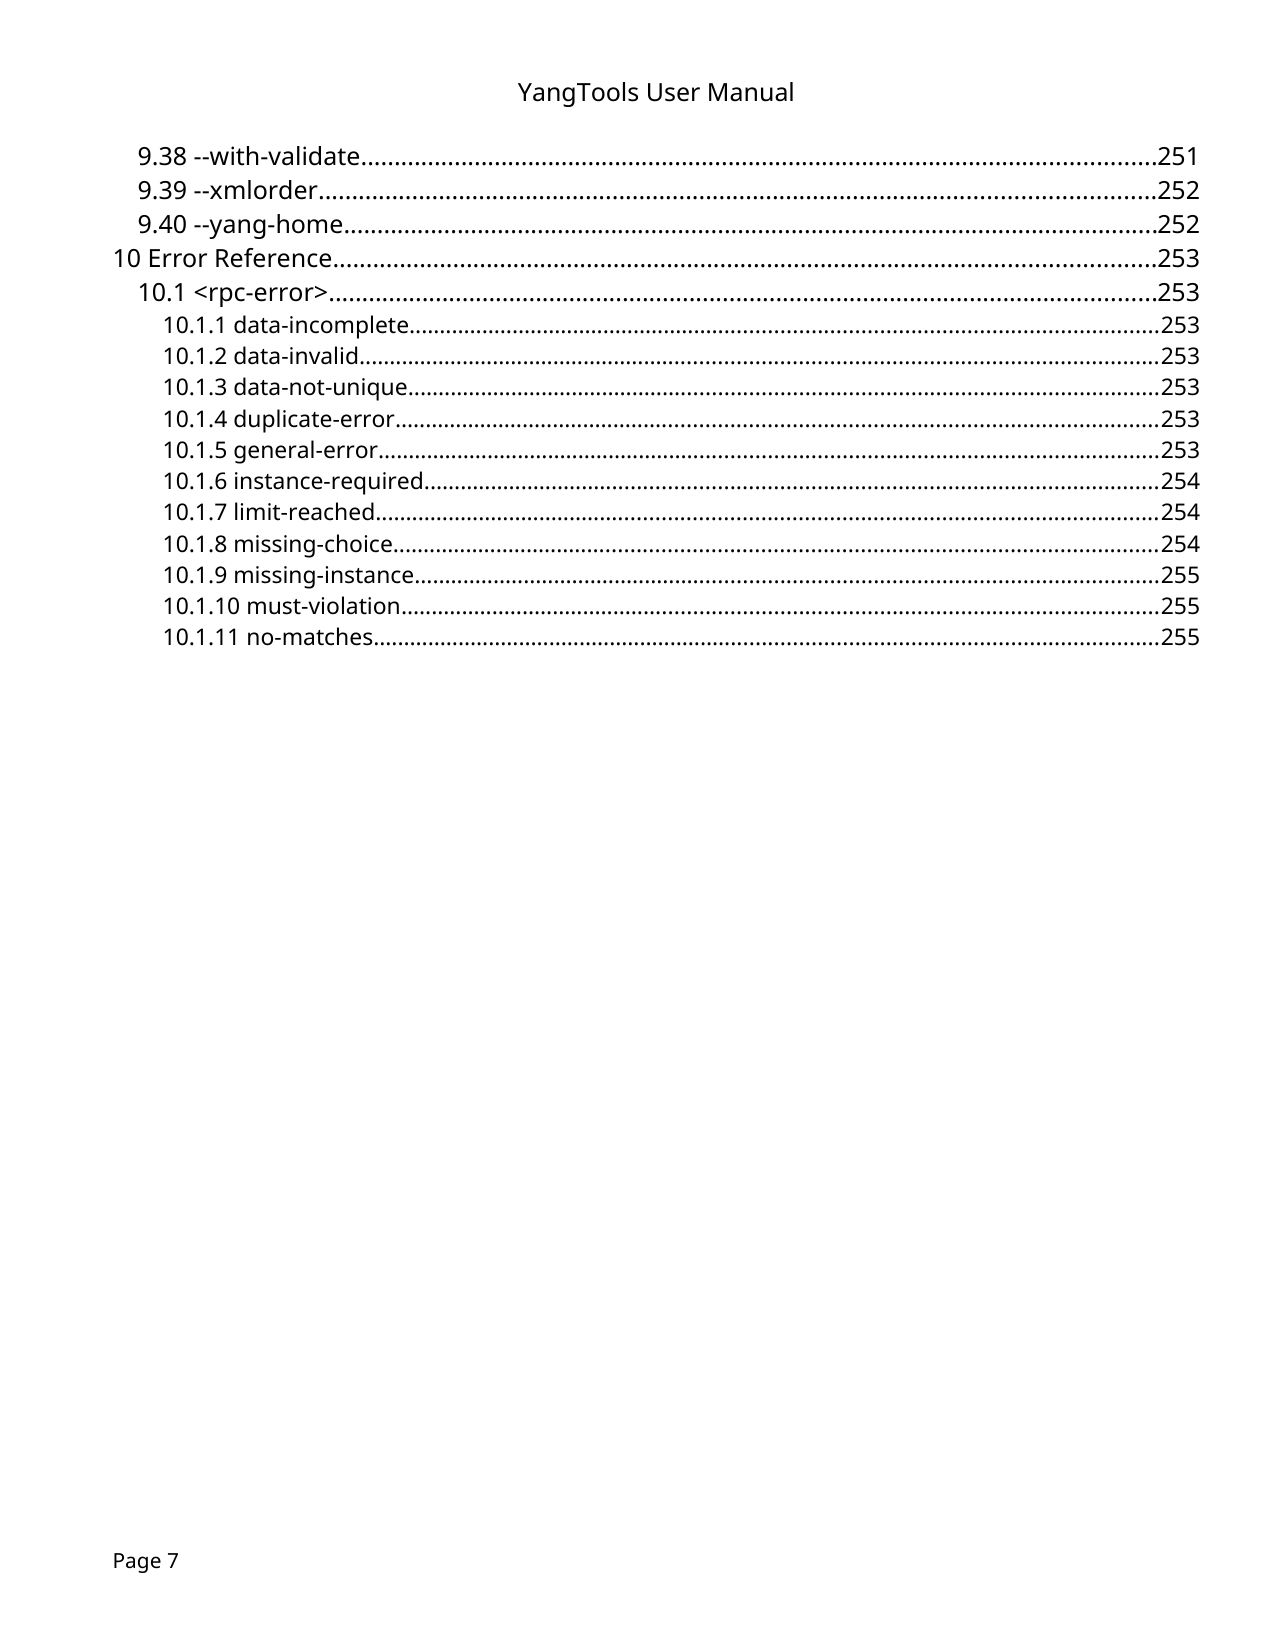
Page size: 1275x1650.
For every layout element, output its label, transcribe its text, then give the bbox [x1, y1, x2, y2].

text 10.1.10 must-violation 255 [162, 590, 1200, 621]
text 10.1.6 instance-required 254 [162, 465, 1200, 496]
text 10.1.11 no-matches 255 [162, 621, 1200, 653]
text 9.39 --xmlorder 252 [137, 173, 1200, 207]
text 10.1.3 data-not-unique 253 [162, 371, 1200, 403]
text 10.1.5 general-error 253 [162, 434, 1200, 465]
text 9.40 --yang-home 252 [137, 207, 1200, 241]
text 10.1.2 data-invalid 253 [162, 340, 1200, 371]
text 10.1.7 limit-reached 254 [162, 496, 1200, 528]
text 9.38 --with-validate 251 [137, 138, 1200, 173]
text 10.1.8 missing-choice 254 [162, 528, 1200, 559]
text 10 Error Reference 253 [112, 241, 1200, 275]
text 10.1 <rpc-error> 253 [137, 275, 1200, 309]
text 10.1.4 duplicate-error 253 [162, 403, 1200, 434]
text 10.1.9 missing-instance 255 [162, 559, 1200, 590]
text 10.1.1 data-incomplete 253 [162, 309, 1200, 340]
